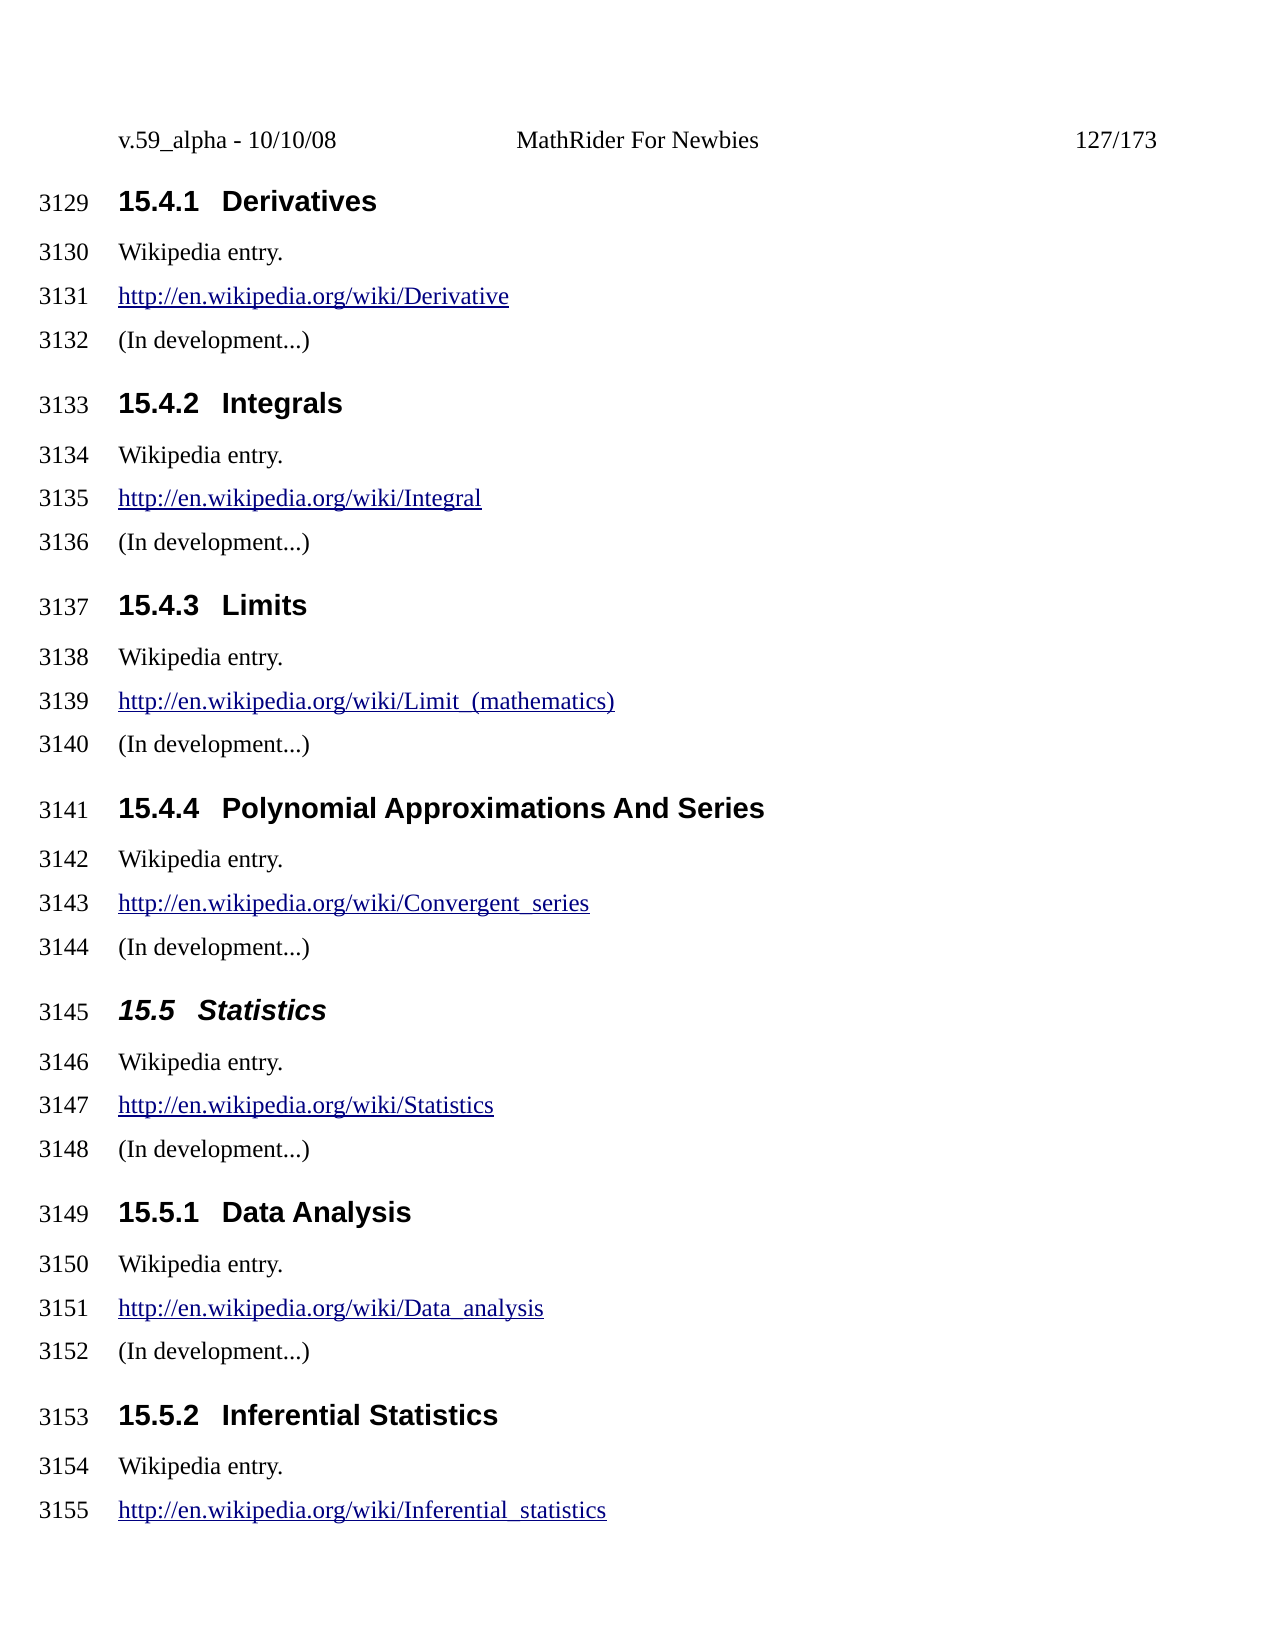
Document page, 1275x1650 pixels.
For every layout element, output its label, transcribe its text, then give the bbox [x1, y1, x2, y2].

text Wikipedia entry. [118, 844, 1157, 873]
subtitle Data Analysis [118, 1195, 1157, 1229]
subtitle Statistics [118, 993, 1157, 1027]
subtitle Limits [118, 588, 1157, 622]
text http://en.wikipedia.org/wiki/Convergent_series [118, 888, 1157, 917]
text Wikipedia entry. [118, 1249, 1157, 1278]
text Wikipedia entry. [118, 642, 1157, 671]
text http://en.wikipedia.org/wiki/Derivative [118, 281, 1157, 310]
text (In development...) [118, 527, 1157, 556]
subtitle Polynomial Approximations And Series [118, 791, 1157, 824]
subtitle Inferential Statistics [118, 1398, 1157, 1431]
text (In development...) [118, 729, 1157, 758]
text http://en.wikipedia.org/wiki/Data_analysis [118, 1293, 1157, 1321]
text Wikipedia entry. [118, 1047, 1157, 1075]
text Wikipedia entry. [118, 1451, 1157, 1480]
text (In development...) [118, 325, 1157, 354]
text http://en.wikipedia.org/wiki/Limit_(mathematics) [118, 686, 1157, 714]
text http://en.wikipedia.org/wiki/Statistics [118, 1090, 1157, 1119]
text (In development...) [118, 1134, 1157, 1163]
text http://en.wikipedia.org/wiki/Integral [118, 483, 1157, 512]
text Wikipedia entry. [118, 440, 1157, 468]
text http://en.wikipedia.org/wiki/Inferential_statistics [118, 1495, 1157, 1524]
text Wikipedia entry. [118, 237, 1157, 266]
text (In development...) [118, 932, 1157, 961]
subtitle Derivatives [118, 184, 1157, 217]
text (In development...) [118, 1336, 1157, 1365]
subtitle Integrals [118, 386, 1157, 420]
